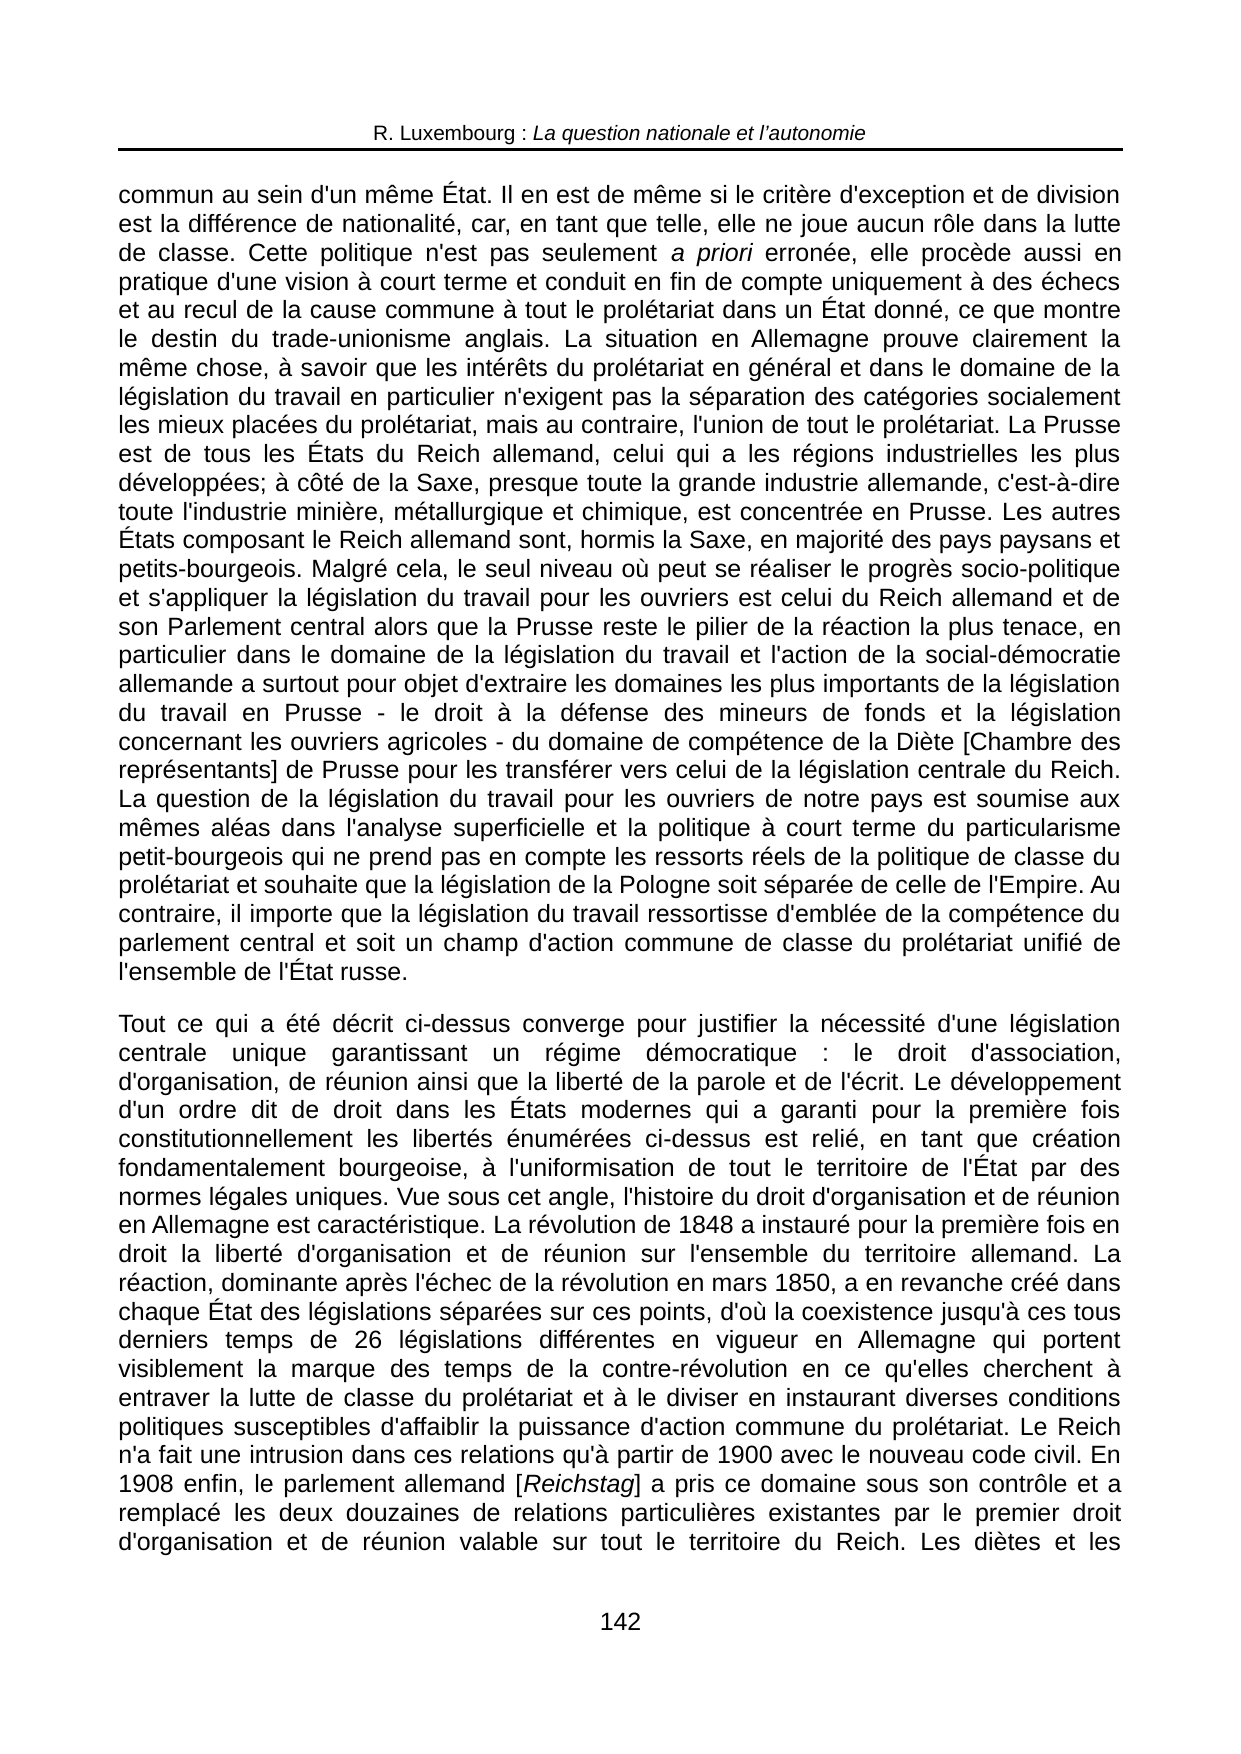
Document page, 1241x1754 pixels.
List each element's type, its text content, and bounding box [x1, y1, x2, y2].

text commun au sein d'un même État. Il en est de même si le critère d'exception et de division est la différence de nationalité, car, en tant que telle, elle ne joue aucun rôle dans la lutte de classe. Cette politique n'est pas seulement a priori erronée, elle procède aussi en pratique d'une vision à court terme et conduit en fin de compte uniquement à des échecs et au recul de la cause commune à tout le prolétariat dans un État donné, ce que montre le destin du trade-unionisme anglais. La situation en Allemagne prouve clairement la même chose, à savoir que les intérêts du prolétariat en général et dans le domaine de la législation du travail en particulier n'exigent pas la séparation des catégories socialement les mieux placées du prolétariat, mais au contraire, l'union de tout le prolétariat. La Prusse est de tous les États du Reich allemand, celui qui a les régions industrielles les plus développées; à côté de la Saxe, presque toute la grande industrie allemande, c'est-à-dire toute l'industrie minière, métallurgique et chimique, est concentrée en Prusse. Les autres États composant le Reich allemand sont, hormis la Saxe, en majorité des pays paysans et petits-bourgeois. Malgré cela, le seul niveau où peut se réaliser le progrès socio-politique et s'appliquer la législation du travail pour les ouvriers est celui du Reich allemand et de son Parlement central alors que la Prusse reste le pilier de la réaction la plus tenace, en particulier dans le domaine de la législation du travail et l'action de la social-démocratie allemande a surtout pour objet d'extraire les domaines les plus importants de la législation du travail en Prusse - le droit à la défense des mineurs de fonds et la législation concernant les ouvriers agricoles - du domaine de compétence de la Diète [Chambre des représentants] de Prusse pour les transférer vers celui de la législation centrale du Reich. La question de la législation du travail pour les ouvriers de notre pays est soumise aux mêmes aléas dans l'analyse superficielle et la politique à court terme du particularisme petit-bourgeois qui ne prend pas en compte les ressorts réels de la politique de classe du prolétariat et souhaite que la législation de la Pologne soit séparée de celle de l'Empire. Au contraire, il importe que la législation du travail ressortisse d'emblée de la compétence du parlement central et soit un champ d'action commune de classe du prolétariat unifié de l'ensemble de l'État russe. [118, 181, 1123, 986]
text Tout ce qui a été décrit ci-dessus converge pour justifier la nécessité d'une législation centrale unique garantissant un régime démocratique : le droit d'association, d'organisation, de réunion ainsi que la liberté de la parole et de l'écrit. Le développement d'un ordre dit de droit dans les États modernes qui a garanti pour la première fois constitutionnellement les libertés énumérées ci-dessus est relié, en tant que création fondamentalement bourgeoise, à l'uniformisation de tout le territoire de l'État par des normes légales uniques. Vue sous cet angle, l'histoire du droit d'organisation et de réunion en Allemagne est caractéristique. La révolution de 1848 a instauré pour la première fois en droit la liberté d'organisation et de réunion sur l'ensemble du territoire allemand. La réaction, dominante après l'échec de la révolution en mars 1850, a en revanche créé dans chaque État des législations séparées sur ces points, d'où la coexistence jusqu'à ces tous derniers temps de 26 législations différentes en vigueur en Allemagne qui portent visiblement la marque des temps de la contre-révolution en ce qu'elles cherchent à entraver la lutte de classe du prolétariat et à le diviser en instaurant diverses conditions politiques susceptibles d'affaiblir la puissance d'action commune du prolétariat. Le Reich n'a fait une intrusion dans ces relations qu'à partir de 1900 avec le nouveau code civil. En 1908 enfin, le parlement allemand [Reichstag] a pris ce domaine sous son contrôle et a remplacé les deux douzaines de relations particulières existantes par le premier droit d'organisation et de réunion valable sur tout le territoire du Reich. Les diètes et les [118, 1009, 1123, 1555]
